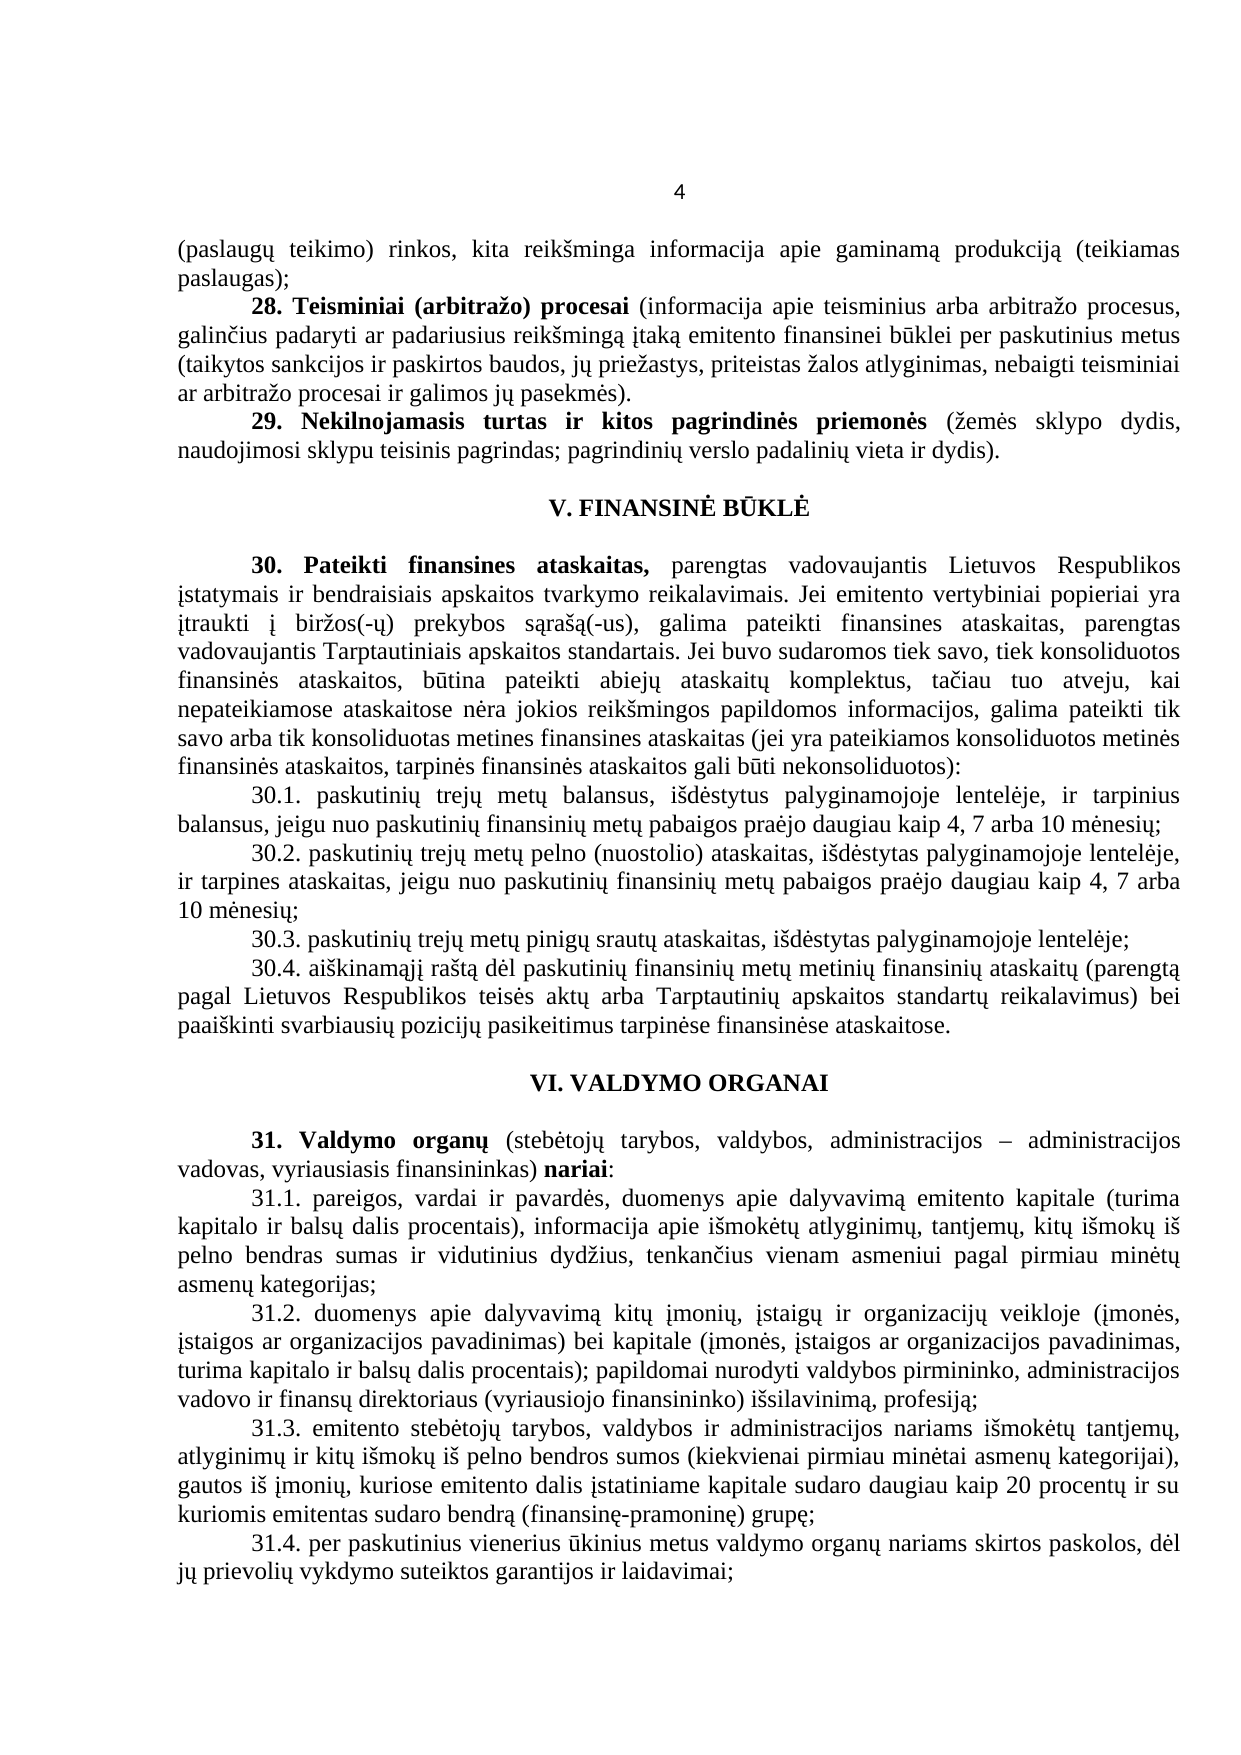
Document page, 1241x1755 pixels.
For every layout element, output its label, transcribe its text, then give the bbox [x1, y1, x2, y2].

text 31.1. pareigos, vardai ir pavardės, duomenys apie dalyvavimą emitento kapitale (turima kapitalo ir balsų dalis procentais), informacija apie išmokėtų atlyginimų, tantjemų, kitų išmokų iš pelno bendras sumas ir vidutinius dydžius, tenkančius vienam asmeniui pagal pirmiau minėtų asmenų kategorijas; [177, 1183, 1181, 1298]
text (paslaugų teikimo) rinkos, kita reikšminga informacija apie gaminamą produkciją (teikiamas paslaugas); [177, 234, 1181, 291]
text V. FINANSINĖ BŪKLĖ [177, 493, 1181, 521]
text 31.3. emitento stebėtojų tarybos, valdybos ir administracijos nariams išmokėtų tantjemų, atlyginimų ir kitų išmokų iš pelno bendros sumos (kiekvienai pirmiau minėtai asmenų kategorijai), gautos iš įmonių, kuriose emitento dalis įstatiniame kapitale sudaro daugiau kaip 20 procentų ir su kuriomis emitentas sudaro bendrą (finansinę-pramoninę) grupę; [177, 1413, 1181, 1528]
text 31. Valdymo organų (stebėtojų tarybos, valdybos, administracijos – administracijos vadovas, vyriausiasis finansininkas) nariai: [177, 1125, 1181, 1183]
text 30.2. paskutinių trejų metų pelno (nuostolio) ataskaitas, išdėstytas palyginamojoje lentelėje, ir tarpines ataskaitas, jeigu nuo paskutinių finansinių metų pabaigos praėjo daugiau kaip 4, 7 arba 10 mėnesių; [177, 838, 1181, 924]
text 29. Nekilnojamasis turtas ir kitos pagrindinės priemonės (žemės sklypo dydis, naudojimosi sklypu teisinis pagrindas; pagrindinių verslo padalinių vieta ir dydis). [177, 406, 1181, 464]
text 30. Pateikti finansines ataskaitas, parengtas vadovaujantis Lietuvos Respublikos įstatymais ir bendraisiais apskaitos tvarkymo reikalavimais. Jei emitento vertybiniai popieriai yra įtraukti į biržos(-ų) prekybos sąrašą(-us), galima pateikti finansines ataskaitas, parengtas vadovaujantis Tarptautiniais apskaitos standartais. Jei buvo sudaromos tiek savo, tiek konsoliduotos finansinės ataskaitos, būtina pateikti abiejų ataskaitų komplektus, tačiau tuo atveju, kai nepateikiamose ataskaitose nėra jokios reikšmingos papildomos informacijos, galima pateikti tik savo arba tik konsoliduotas metines finansines ataskaitas (jei yra pateikiamos konsoliduotos metinės finansinės ataskaitos, tarpinės finansinės ataskaitos gali būti nekonsoliduotos): [177, 550, 1181, 780]
text 31.4. per paskutinius vienerius ūkinius metus valdymo organų nariams skirtos paskolos, dėl jų prievolių vykdymo suteiktos garantijos ir laidavimai; [177, 1528, 1181, 1585]
text 31.2. duomenys apie dalyvavimą kitų įmonių, įstaigų ir organizacijų veikloje (įmonės, įstaigos ar organizacijos pavadinimas) bei kapitale (įmonės, įstaigos ar organizacijos pavadinimas, turima kapitalo ir balsų dalis procentais); papildomai nurodyti valdybos pirmininko, administracijos vadovo ir finansų direktoriaus (vyriausiojo finansininko) išsilavinimą, profesiją; [177, 1298, 1181, 1413]
text 30.1. paskutinių trejų metų balansus, išdėstytus palyginamojoje lentelėje, ir tarpinius balansus, jeigu nuo paskutinių finansinių metų pabaigos praėjo daugiau kaip 4, 7 arba 10 mėnesių; [177, 780, 1181, 838]
text 28. Teisminiai (arbitražo) procesai (informacija apie teisminius arba arbitražo procesus, galinčius padaryti ar padariusius reikšmingą įtaką emitento finansinei būklei per paskutinius metus (taikytos sankcijos ir paskirtos baudos, jų priežastys, priteistas žalos atlyginimas, nebaigti teisminiai ar arbitražo procesai ir galimos jų pasekmės). [177, 291, 1181, 406]
text 30.3. paskutinių trejų metų pinigų srautų ataskaitas, išdėstytas palyginamojoje lentelėje; [177, 924, 1181, 953]
text VI. VALDYMO ORGANAI [177, 1068, 1181, 1096]
text 30.4. aiškinamąjį raštą dėl paskutinių finansinių metų metinių finansinių ataskaitų (parengtą pagal Lietuvos Respublikos teisės aktų arba Tarptautinių apskaitos standartų reikalavimus) bei paaiškinti svarbiausių pozicijų pasikeitimus tarpinėse finansinėse ataskaitose. [177, 953, 1181, 1039]
